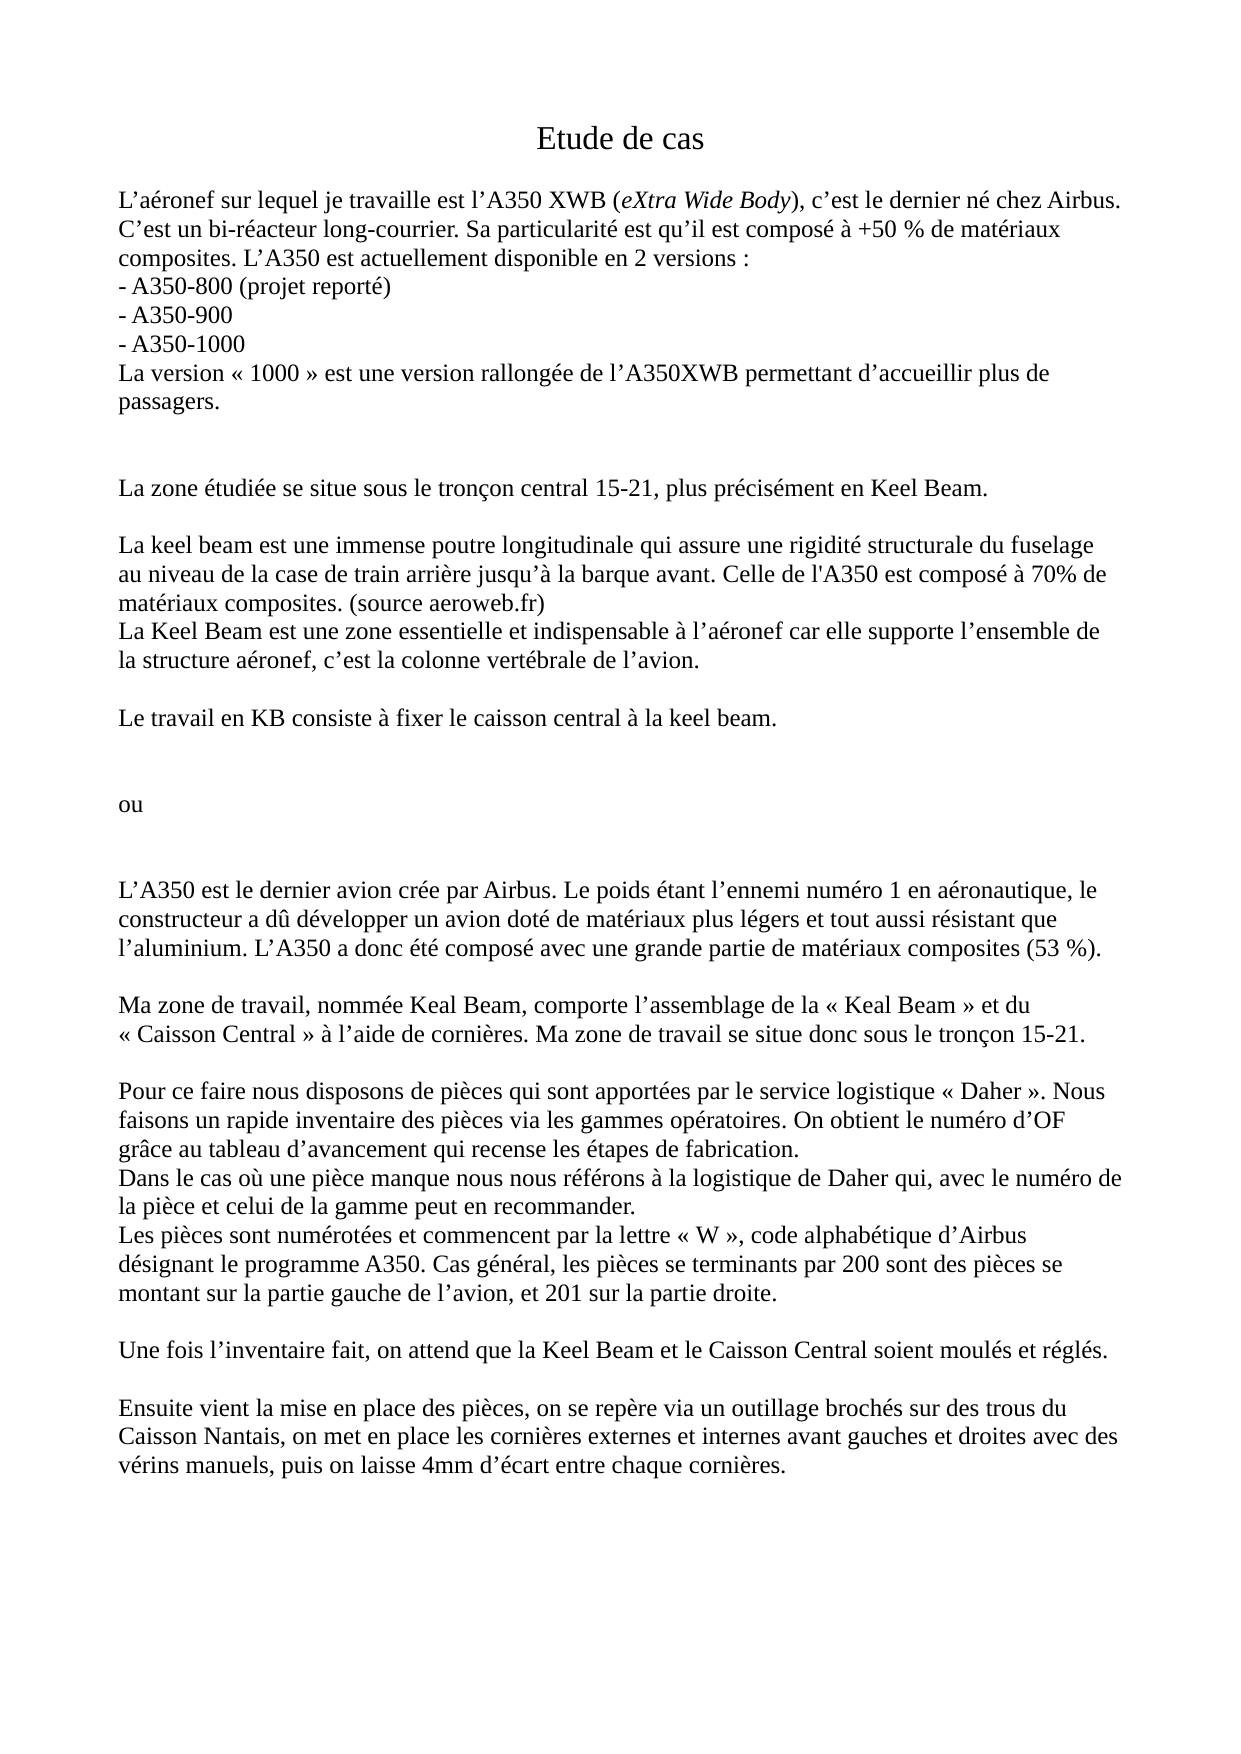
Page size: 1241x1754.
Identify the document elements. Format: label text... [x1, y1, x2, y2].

text La keel beam est une immense poutre longitudinale qui assure une rigidité structurale du fuselage au niveau de la case de train arrière jusqu’à la barque avant. Celle de l'A350 est composé à 70% de matériaux composites. (source aeroweb.fr) [118, 530, 1122, 616]
text Ma zone de travail, nommée Keal Beam, comporte l’assemblage de la « Keal Beam » et du « Caisson Central » à l’aide de cornières. Ma zone de travail se situe donc sous le tronçon 15-21. [118, 990, 1122, 1048]
text - A350-900 [118, 300, 1122, 329]
text Ensuite vient la mise en place des pièces, on se repère via un outillage brochés sur des trous du Caisson Nantais, on met en place les cornières externes et internes avant gauches et droites avec des vérins manuels, puis on laisse 4mm d’écart entre chaque cornières. [118, 1393, 1122, 1479]
text Le travail en KB consiste à fixer le caisson central à la keel beam. [118, 703, 1122, 731]
text L’aéronef sur lequel je travaille est l’A350 XWB (eXtra Wide Body), c’est le dernier né chez Airbus. C’est un bi-réacteur long-courrier. Sa particularité est qu’il est composé à +50 % de matériaux composites. L’A350 est actuellement disponible en 2 versions : [118, 185, 1122, 271]
text Dans le cas où une pièce manque nous nous référons à la logistique de Daher qui, avec le numéro de la pièce et celui de la gamme peut en recommander. [118, 1163, 1122, 1220]
text Une fois l’inventaire fait, on attend que la Keel Beam et le Caisson Central soient moulés et réglés. [118, 1335, 1122, 1364]
text Pour ce faire nous disposons de pièces qui sont apportées par le service logistique « Daher ». Nous faisons un rapide inventaire des pièces via les gammes opératoires. On obtient le numéro d’OF grâce au tableau d’avancement qui recense les étapes de fabrication. [118, 1076, 1122, 1163]
text La Keel Beam est une zone essentielle et indispensable à l’aéronef car elle supporte l’ensemble de la structure aéronef, c’est la colonne vertébrale de l’avion. [118, 616, 1122, 674]
text Les pièces sont numérotées et commencent par la lettre « W », code alphabétique d’Airbus désignant le programme A350. Cas général, les pièces se terminants par 200 sont des pièces se montant sur la partie gauche de l’avion, et 201 sur la partie droite. [118, 1220, 1122, 1306]
text La zone étudiée se situe sous le tronçon central 15-21, plus précisément en Keel Beam. [118, 473, 1122, 501]
text L’A350 est le dernier avion crée par Airbus. Le poids étant l’ennemi numéro 1 en aéronautique, le constructeur a dû développer un avion doté de matériaux plus légers et tout aussi résistant que l’aluminium. L’A350 a donc été composé avec une grande partie de matériaux composites (53 %). [118, 875, 1122, 961]
text ou [118, 789, 1122, 818]
text Etude de cas [118, 118, 1122, 156]
text La version « 1000 » est une version rallongée de l’A350XWB permettant d’accueillir plus de passagers. [118, 358, 1122, 415]
text - A350-800 (projet reporté) [118, 271, 1122, 300]
text - A350-1000 [118, 329, 1122, 358]
